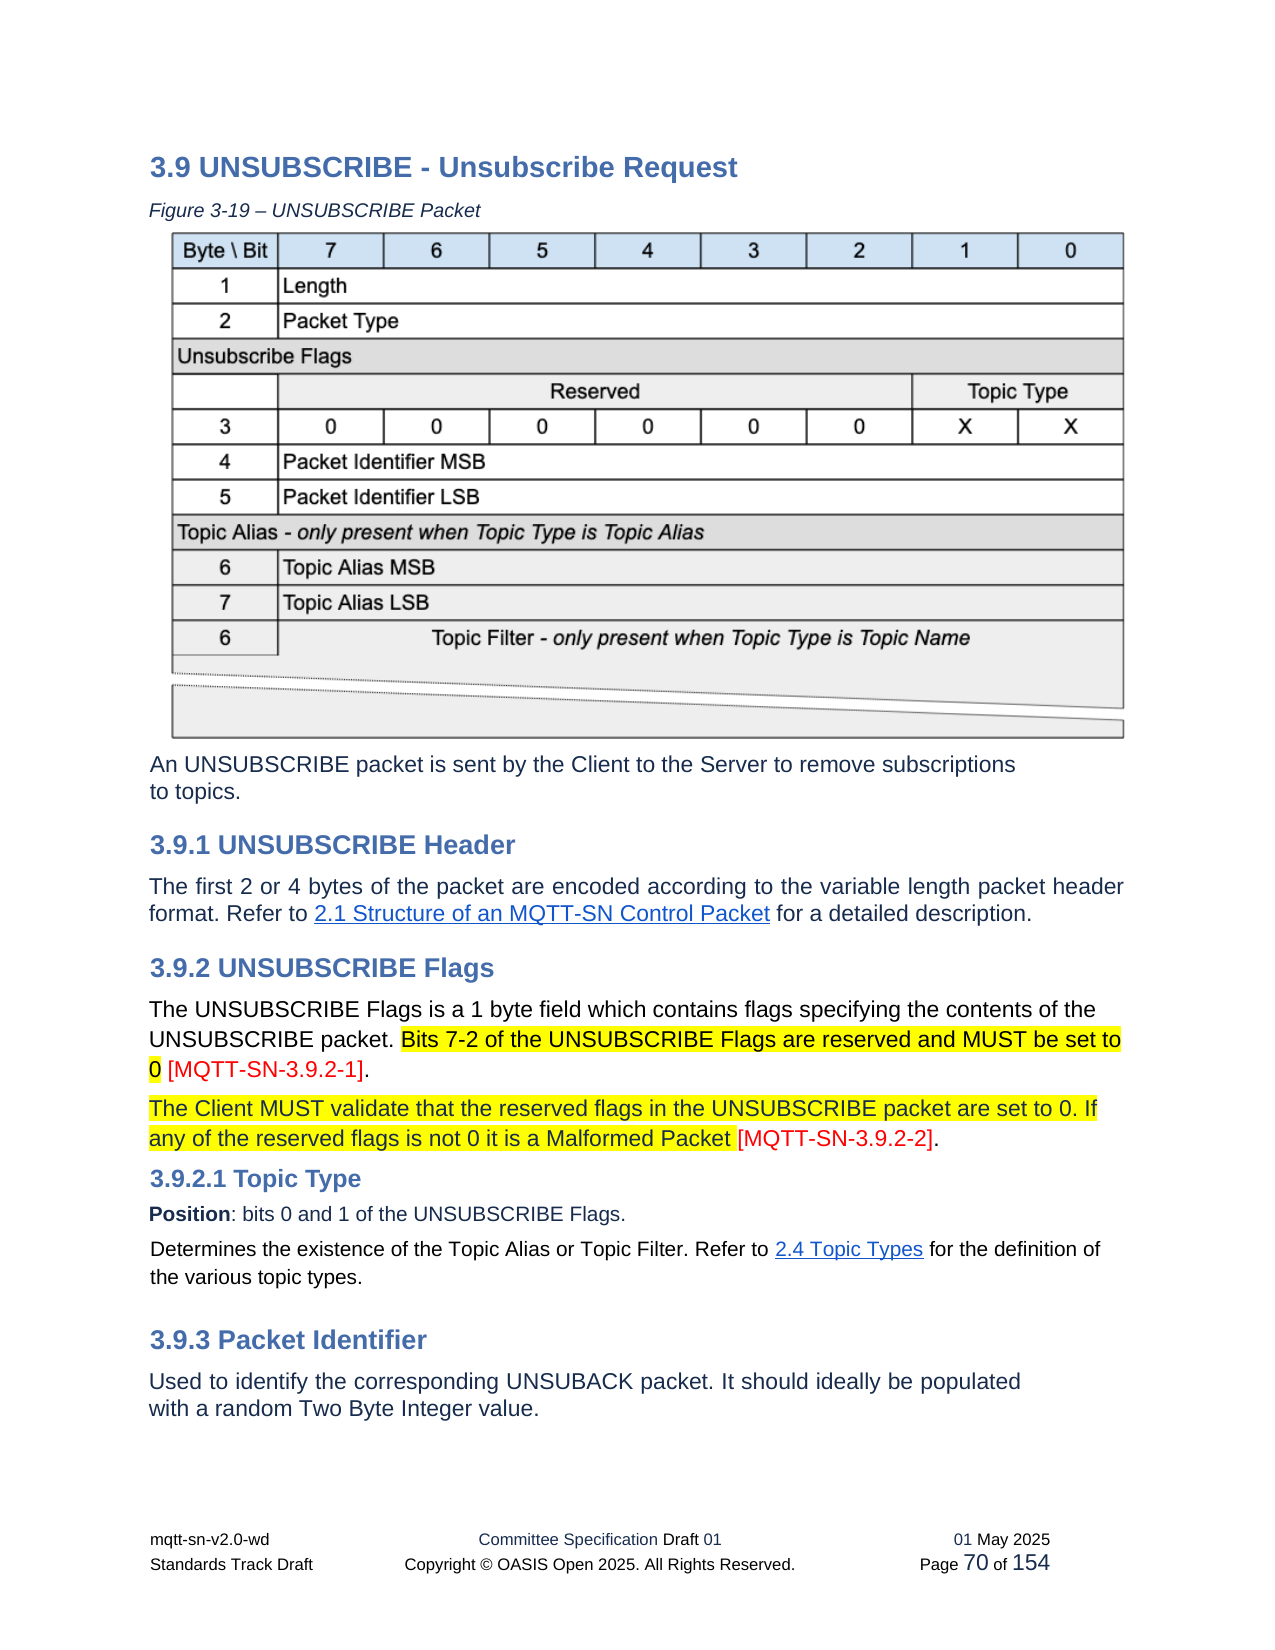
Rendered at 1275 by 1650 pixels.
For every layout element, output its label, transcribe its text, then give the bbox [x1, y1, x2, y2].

text Determines the existence of the Topic Alias or Topic Filter. Refer to 2.4 Topic Types for the definition of the various topic types. [150, 1237, 1124, 1289]
subtitle 3.9 UNSUBSCRIBE - Unsubscribe Request [150, 150, 1124, 183]
subtitle 3.9.1 UNSUBSCRIBE Header [150, 829, 1124, 860]
text Position: bits 0 and 1 of the UNSUBSCRIBE Flags. [148, 1201, 1124, 1225]
picture [149, 232, 1125, 739]
subtitle 3.9.2.1 Topic Type [150, 1163, 1124, 1192]
text The Client MUST validate that the reserved flags in the UNSUBSCRIBE packet are set to 0. If any of the reserved flags is not 0 it is a Malformed Packet [MQTT-SN-3.9.2-2]. [148, 1095, 1124, 1151]
text Figure 3-19 – UNSUBSCRIBE Packet [148, 198, 1124, 221]
text Used to identify the corresponding UNSUBACK packet. It should ideally be populated with a random Two Byte Integer value. [148, 1368, 1022, 1421]
text An UNSUBSCRIBE packet is sent by the Client to the Server to remove subscriptions to topics. [149, 751, 1022, 804]
text The UNSUBSCRIBE Flags is a 1 byte field which contains flags specifying the contents of the UNSUBSCRIBE packet. Bits 7-2 of the UNSUBSCRIBE Flags are reserved and MUST be set to 0 [MQTT-SN-3.9.2-1]. [148, 996, 1124, 1083]
subtitle 3.9.3 Packet Identifier [150, 1324, 1124, 1355]
subtitle 3.9.2 UNSUBSCRIBE Flags [150, 952, 1124, 983]
text The first 2 or 4 bytes of the packet are encoded according to the variable length packet header format. Refer to 2.1 Structure of an MQTT-SN Control Packet for a detailed description. [148, 873, 1124, 926]
